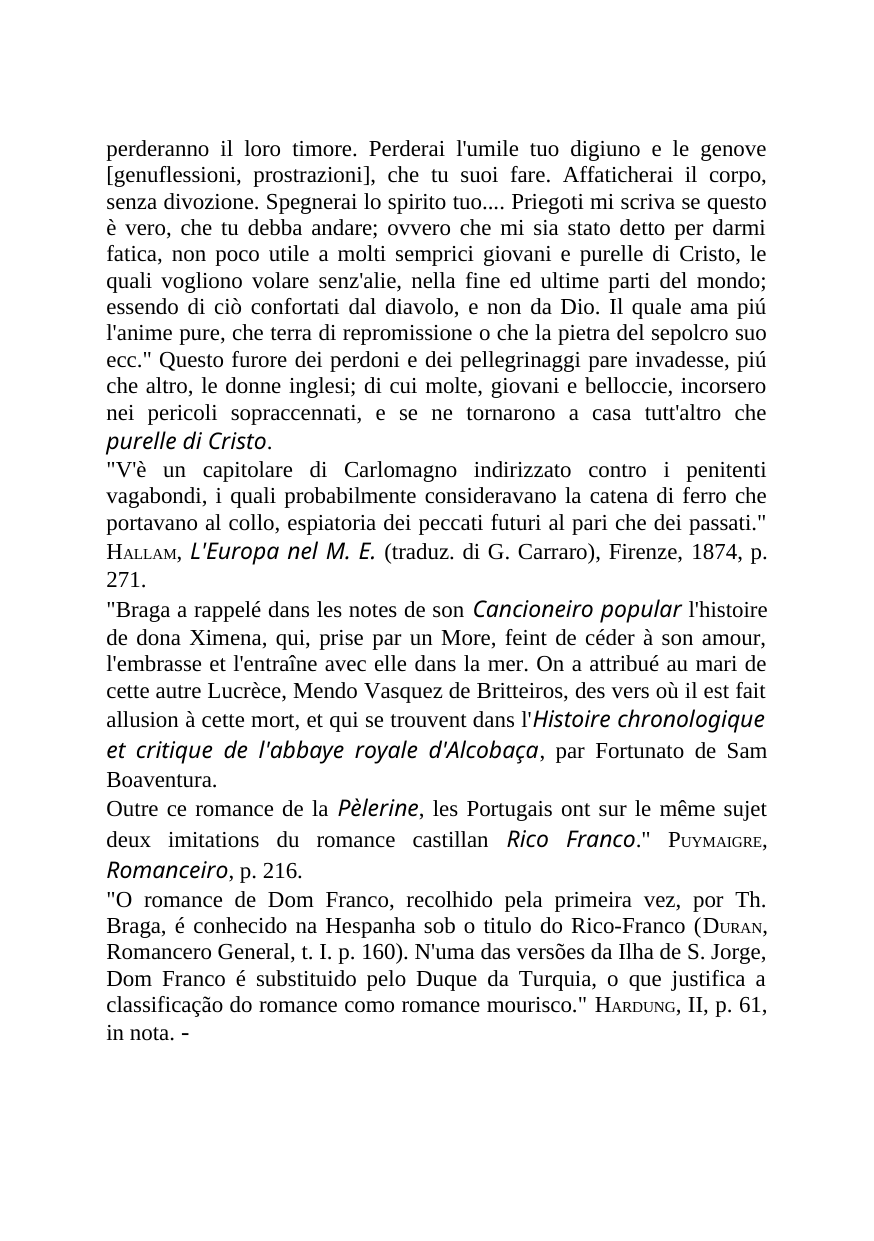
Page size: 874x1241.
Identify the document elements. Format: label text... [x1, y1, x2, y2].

text perderanno il loro timore. Perderai l'umile tuo digiuno e le genove [genuflessioni, prostrazioni], che tu suoi fare. Affaticherai il corpo, senza divozione. Spegnerai lo spirito tuo.... Priegoti mi scriva se questo è vero, che tu debba andare; ovvero che mi sia stato detto per darmi fatica, non poco utile a molti semprici giovani e purelle di Cristo, le quali vogliono volare senz'alie, nella fine ed ultime parti del mondo; essendo di ciò confortati dal diavolo, e non da Dio. Il quale ama piú l'anime pure, che terra di repromissione o che la pietra del sepolcro suo ecc." Questo furore dei perdoni e dei pellegrinaggi pare invadesse, piú che altro, le donne inglesi; di cui molte, giovani e belloccie, incorsero nei pericoli sopraccennati, e se ne tornarono a casa tutt'altro che purelle di Cristo. [106, 135, 768, 456]
text "V'è un capitolare di Carlomagno indirizzato contro i penitenti vagabondi, i quali probabilmente consideravano la catena di ferro che portavano al collo, espiatoria dei peccati futuri al pari che dei passati." Hallam, L'Europa nel M. E. (traduz. di G. Carraro), Firenze, 1874, p. 271. [106, 456, 768, 593]
text "Braga a rappelé dans les notes de son Cancioneiro popular l'histoire de dona Ximena, qui, prise par un More, feint de céder à son amour, l'embrasse et l'entraîne avec elle dans la mer. On a attribué au mari de cette autre Lucrèce, Mendo Vasquez de Britteiros, des vers où il est fait allusion à cette mort, et qui se trouvent dans l'Histoire chronologique et critique de l'abbaye royale d'Alcobaça, par Fortunato de Sam Boaventura. [106, 593, 768, 792]
text "O romance de Dom Franco, recolhido pela primeira vez, por Th. Braga, é conhecido na Hespanha sob o titulo do Rico-Franco (Duran, Romancero General, t. I. p. 160). N'uma das versões da Ilha de S. Jorge, Dom Franco é substituido pelo Duque da Turquia, o que justifica a classificação do romance como romance mourisco." Hardung, II, p. 61, in nota. - [106, 886, 768, 1046]
text Outre ce romance de la Pèlerine, les Portugais ont sur le même sujet deux imitations du romance castillan Rico Franco." Puymaigre, Romanceiro, p. 216. [106, 792, 768, 886]
